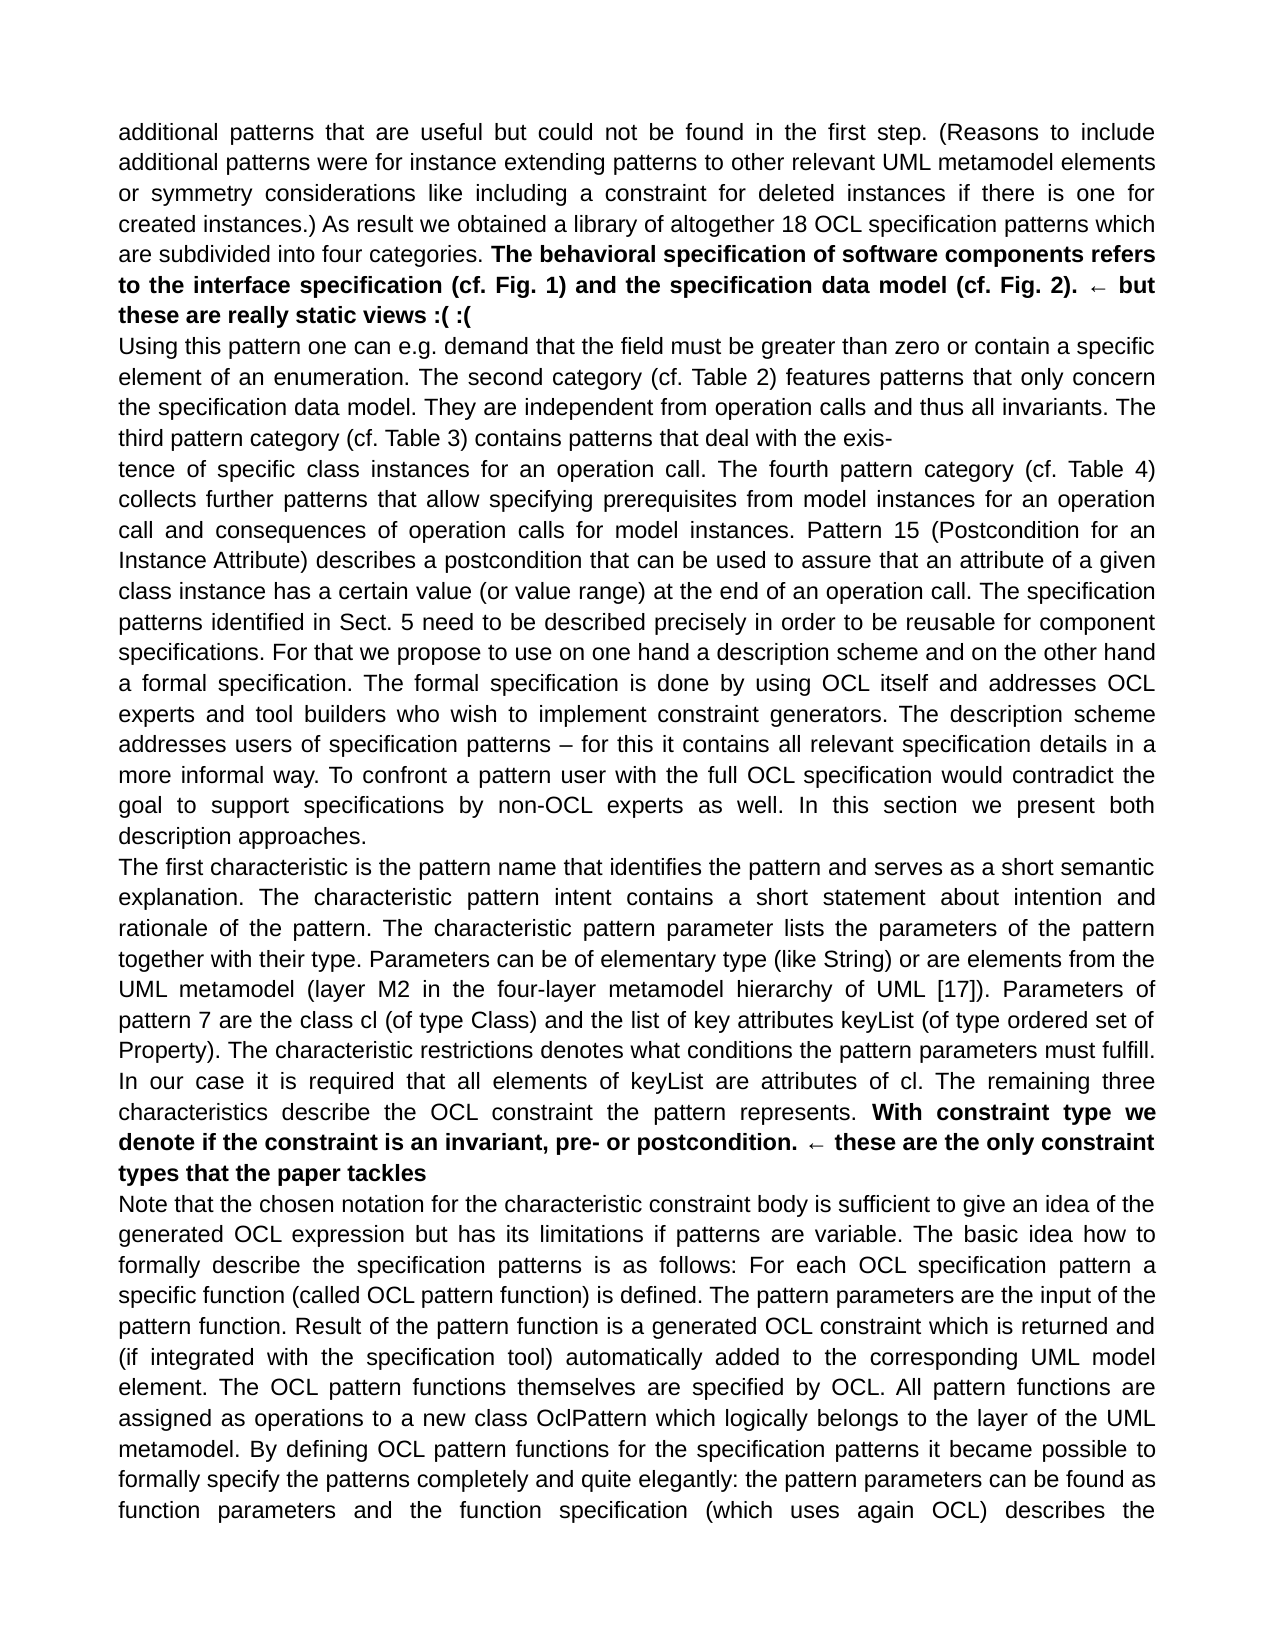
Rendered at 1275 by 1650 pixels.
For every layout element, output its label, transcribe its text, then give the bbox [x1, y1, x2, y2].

text tence of specific class instances for an operation call. The fourth pattern category (cf. Table 4) collects further patterns that allow specifying prerequisites from model instances for an operation call and consequences of operation calls for model instances. Pattern 15 (Postcondition for an Instance Attribute) describes a postcondition that can be used to assure that an attribute of a given class instance has a certain value (or value range) at the end of an operation call. The specification patterns identified in Sect. 5 need to be described precisely in order to be reusable for component specifications. For that we propose to use on one hand a description scheme and on the other hand a formal specification. The formal specification is done by using OCL itself and addresses OCL experts and tool builders who wish to implement constraint generators. The description scheme addresses users of specification patterns – for this it contains all relevant specification details in a more informal way. To confront a pattern user with the full OCL specification would contradict the goal to support specifications by non-OCL experts as well. In this section we present both description approaches. [118, 455, 1157, 849]
text The first characteristic is the pattern name that identifies the pattern and serves as a short semantic explanation. The characteristic pattern intent contains a short statement about intention and rationale of the pattern. The characteristic pattern parameter lists the parameters of the pattern together with their type. Parameters can be of elementary type (like String) or are elements from the UML metamodel (layer M2 in the four-layer metamodel hierarchy of UML [17]). Parameters of pattern 7 are the class cl (of type Class) and the list of key attributes keyList (of type ordered set of Property). The characteristic restrictions denotes what conditions the pattern parameters must fulfill. In our case it is required that all elements of keyList are attributes of cl. The remaining three characteristics describe the OCL constraint the pattern represents. With constraint type we denote if the constraint is an invariant, pre- or postcondition. ← these are the only constraint types that the paper tackles [118, 853, 1157, 1186]
text additional patterns that are useful but could not be found in the first step. (Reasons to include additional patterns were for instance extending patterns to other relevant UML metamodel elements or symmetry considerations like including a constraint for deleted instances if there is one for created instances.) As result we obtained a library of altogether 18 OCL specification patterns which are subdivided into four categories. The behavioral specification of software components refers to the interface specification (cf. Fig. 1) and the specification data model (cf. Fig. 2). ← but these are really static views :( :( [118, 118, 1157, 329]
text Note that the chosen notation for the characteristic constraint body is sufficient to give an idea of the generated OCL expression but has its limitations if patterns are variable. The basic idea how to formally describe the specification patterns is as follows: For each OCL specification pattern a specific function (called OCL pattern function) is defined. The pattern parameters are the input of the pattern function. Result of the pattern function is a generated OCL constraint which is returned and (if integrated with the specification tool) automatically added to the corresponding UML model element. The OCL pattern functions themselves are specified by OCL. All pattern functions are assigned as operations to a new class OclPattern which logically belongs to the layer of the UML metamodel. By defining OCL pattern functions for the specification patterns it became possible to formally specify the patterns completely and quite elegantly: the pattern parameters can be found as function parameters and the function specification (which uses again OCL) describes the [118, 1190, 1157, 1523]
text Using this pattern one can e.g. demand that the field must be greater than zero or contain a specific element of an enumeration. The second category (cf. Table 2) features patterns that only concern the specification data model. They are independent from operation calls and thus all invariants. The third pattern category (cf. Table 3) contains patterns that deal with the exis- [118, 332, 1157, 451]
